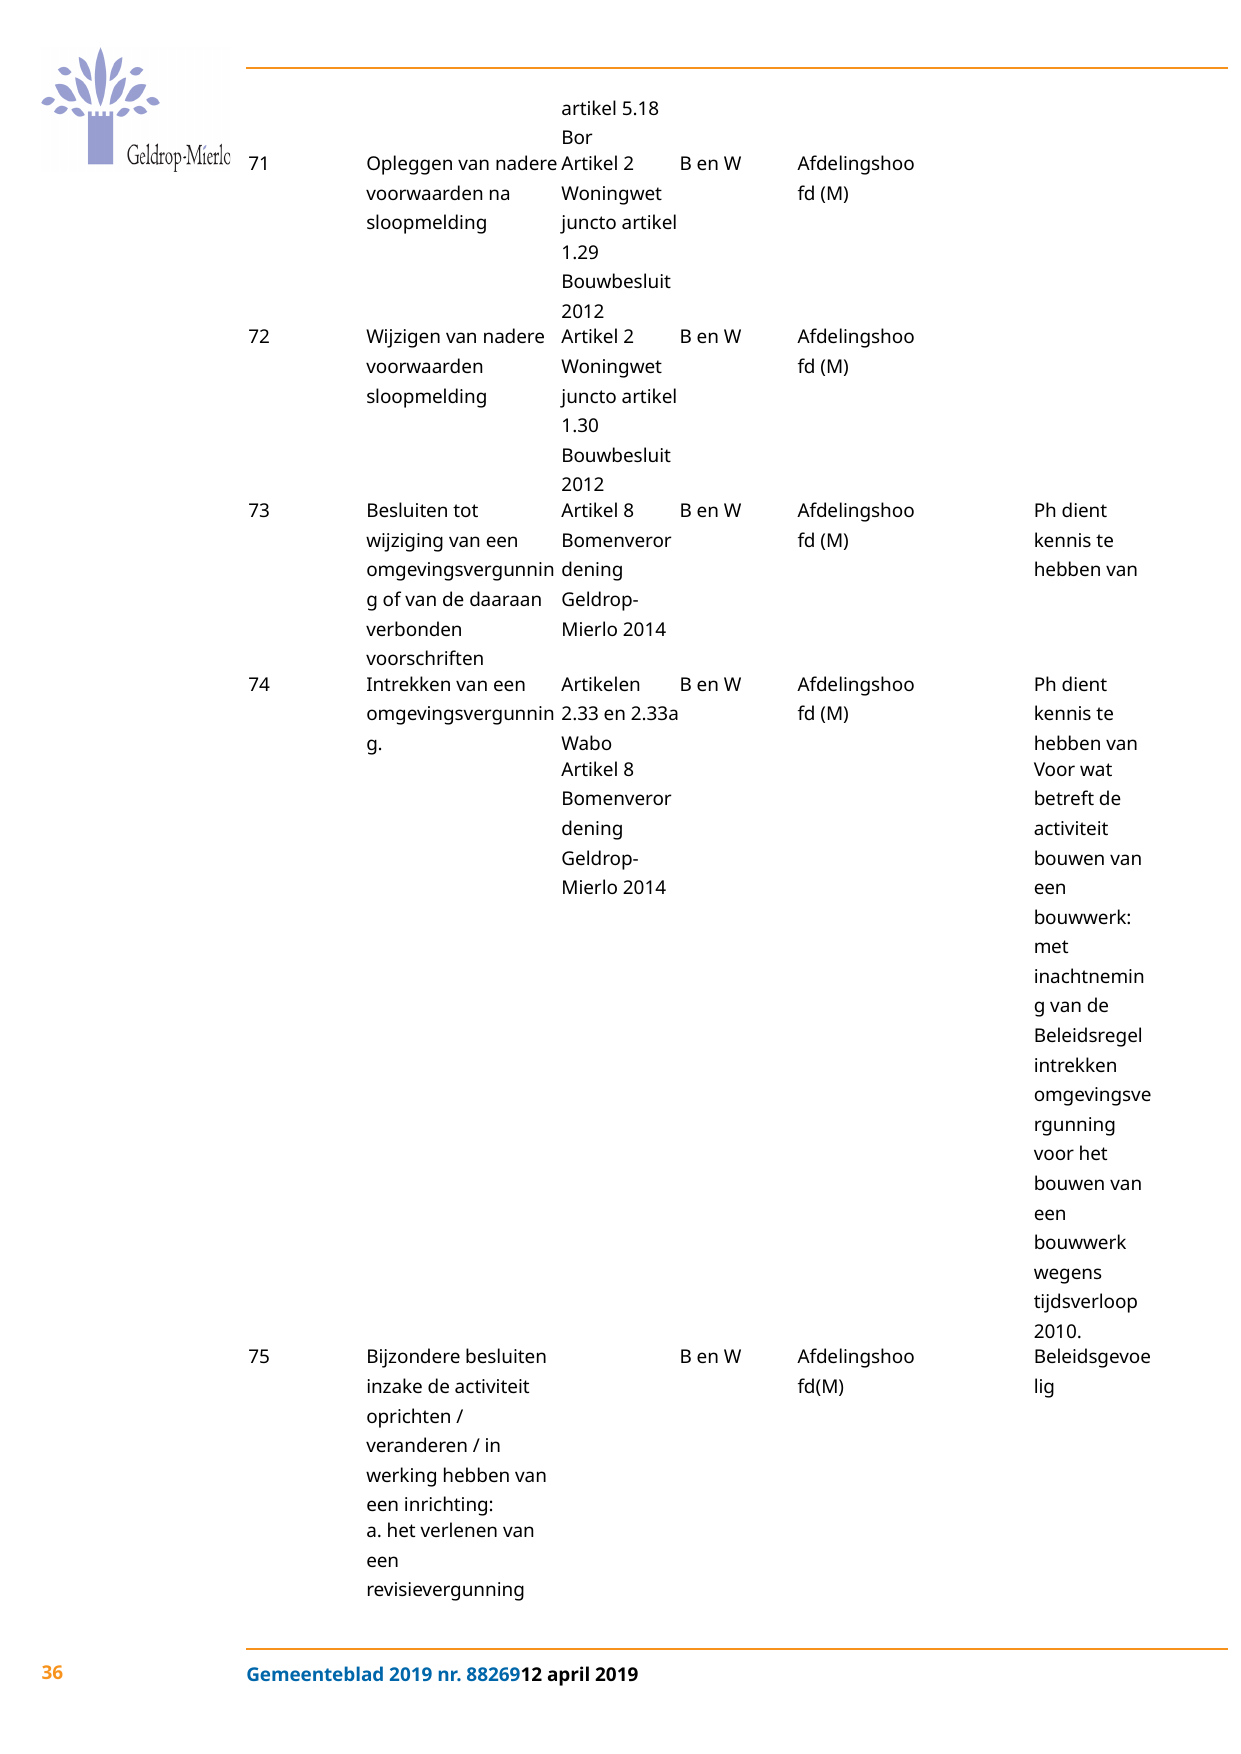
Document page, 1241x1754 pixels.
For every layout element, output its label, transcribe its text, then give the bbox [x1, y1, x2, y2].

table_cell [915, 498, 1033, 671]
table_cell B en W [679, 498, 797, 671]
picture [41, 47, 231, 172]
table_cell [679, 95, 797, 150]
table_cell Voor wat betreft de activiteit bouwen van een bouwwerk: met inachtneming van de Beleidsregel intrekken omgevingsvergunning voor het bouwen van een bouwwerk wegens tijdsverloop 2010. [1034, 756, 1152, 1344]
table_cell [915, 1518, 1033, 1602]
table_cell [1034, 150, 1152, 324]
table_cell [797, 1518, 915, 1602]
table_cell [366, 95, 561, 150]
table_cell [561, 1344, 679, 1517]
table_cell [248, 1518, 366, 1602]
table_cell [366, 756, 561, 1344]
table_cell [561, 1518, 679, 1602]
table_cell 75 [248, 1344, 366, 1517]
table_cell 73 [248, 498, 366, 671]
table_cell 71 [248, 150, 366, 324]
table_cell [1034, 1518, 1152, 1602]
table_cell Afdelingshoofd (M) [797, 671, 915, 756]
table_cell B en W [679, 150, 797, 324]
table_cell Artikel 2 Woningwet juncto artikel 1.29 Bouwbesluit 2012 [561, 150, 679, 324]
table_cell Opleggen van nadere voorwaarden na sloopmelding [366, 150, 561, 324]
table_cell Ph dient kennis te hebben van [1034, 498, 1152, 671]
table_cell [915, 95, 1033, 150]
table_cell [797, 95, 915, 150]
table_cell [915, 1344, 1033, 1517]
table_cell B en W [679, 671, 797, 756]
table_cell Afdelingshoofd (M) [797, 498, 915, 671]
table_cell Artikel 8 Bomenverordening Geldrop-Mierlo 2014 [561, 756, 679, 1344]
table_cell [248, 756, 366, 1344]
table_cell Intrekken van een omgevingsvergunning. [366, 671, 561, 756]
table_cell Artikelen 2.33 en 2.33a Wabo [561, 671, 679, 756]
table_cell [915, 150, 1033, 324]
table_cell artikel 5.18 Bor [561, 95, 679, 150]
table_cell Afdelingshoofd (M) [797, 324, 915, 497]
table_cell 72 [248, 324, 366, 497]
table_cell B en W [679, 324, 797, 497]
table_cell 74 [248, 671, 366, 756]
table_cell Artikel 2 Woningwet juncto artikel 1.30 Bouwbesluit 2012 [561, 324, 679, 497]
table_cell [248, 95, 366, 150]
table_cell [915, 756, 1033, 1344]
table_cell Artikel 8 Bomenverordening Geldrop-Mierlo 2014 [561, 498, 679, 671]
table_cell [915, 671, 1033, 756]
table_cell [679, 1518, 797, 1602]
table_cell Afdelingshoofd(M) [797, 1344, 915, 1517]
table_cell Besluiten tot wijziging van een omgevingsvergunning of van de daaraan verbonden voorschriften [366, 498, 561, 671]
table_cell [915, 324, 1033, 497]
table_cell [679, 756, 797, 1344]
table_cell Beleidsgevoelig [1034, 1344, 1152, 1517]
table_cell Ph dient kennis te hebben van [1034, 671, 1152, 756]
table_cell [797, 756, 915, 1344]
table_cell Wijzigen van nadere voorwaarden sloopmelding [366, 324, 561, 497]
table_cell [1034, 324, 1152, 497]
table_cell a. het verlenen van een revisievergunning [366, 1518, 561, 1602]
table_cell Bijzondere besluiten inzake de activiteit oprichten / veranderen / in werking hebben van een inrichting: [366, 1344, 561, 1517]
table_cell B en W [679, 1344, 797, 1517]
table_cell [1034, 95, 1152, 150]
table_cell Afdelingshoofd (M) [797, 150, 915, 324]
